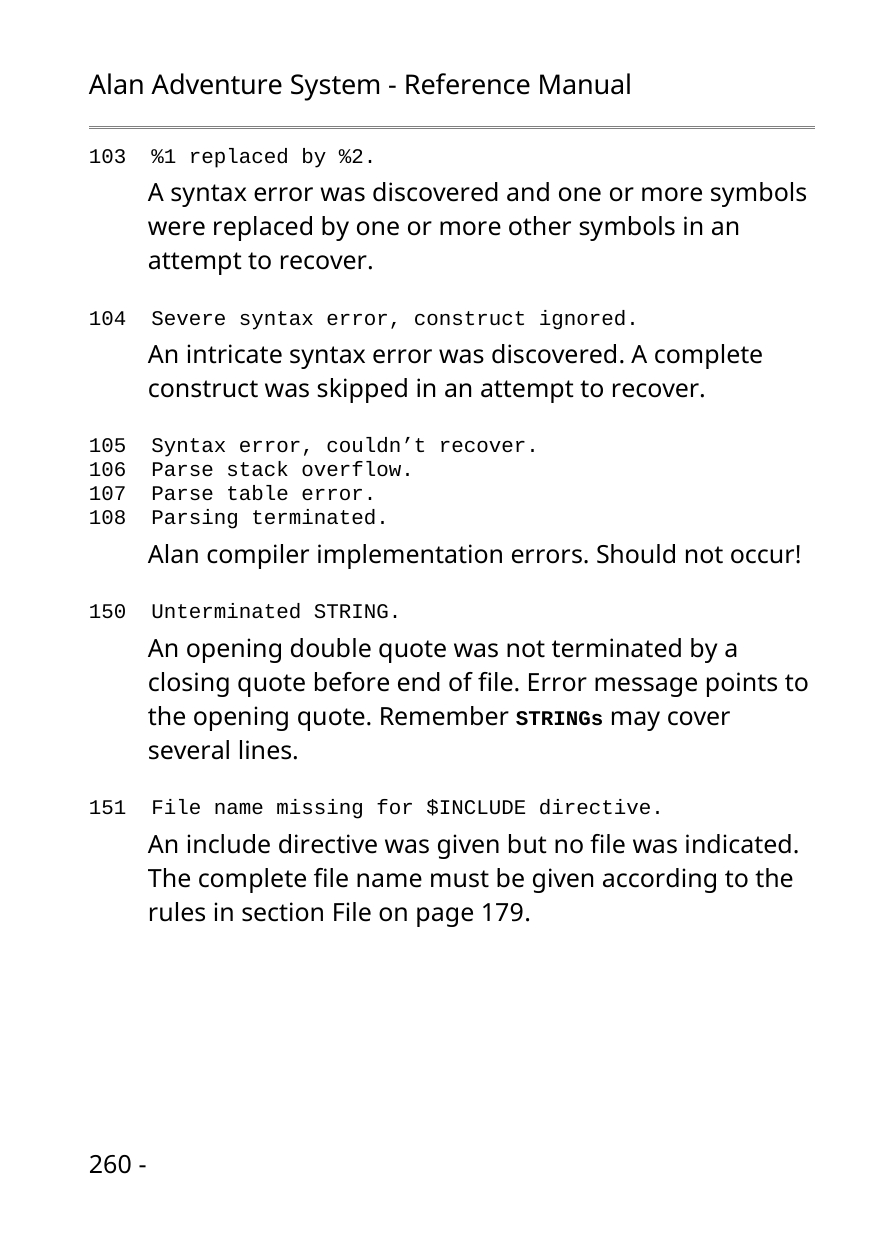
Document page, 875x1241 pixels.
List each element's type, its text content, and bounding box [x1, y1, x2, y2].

text An opening double quote was not terminated by a closing quote before end of file. Error message points to the opening quote. Remember STRINGs may cover several lines. [148, 631, 815, 767]
text 105 Syntax error, couldn’t recover. 106 Parse stack overflow. 107 Parse table error. 108 Parsing terminated. [88, 435, 815, 531]
text Alan compiler implementation errors. Should not occur! [148, 537, 815, 571]
text 103 %1 replaced by %2. [88, 146, 815, 169]
text 151 File name missing for $INCLUDE directive. [88, 797, 815, 821]
text A syntax error was discovered and one or more symbols were replaced by one or more other symbols in an attempt to recover. [148, 175, 815, 277]
text An intricate syntax error was discovered. A complete construct was skipped in an attempt to recover. [148, 337, 815, 405]
text 150 Unterminated STRING. [88, 601, 815, 625]
text 104 Severe syntax error, construct ignored. [88, 307, 815, 331]
text An include directive was given but no file was indicated. The com­plete file name must be given according to the rules in section File on page 137. [148, 827, 815, 929]
